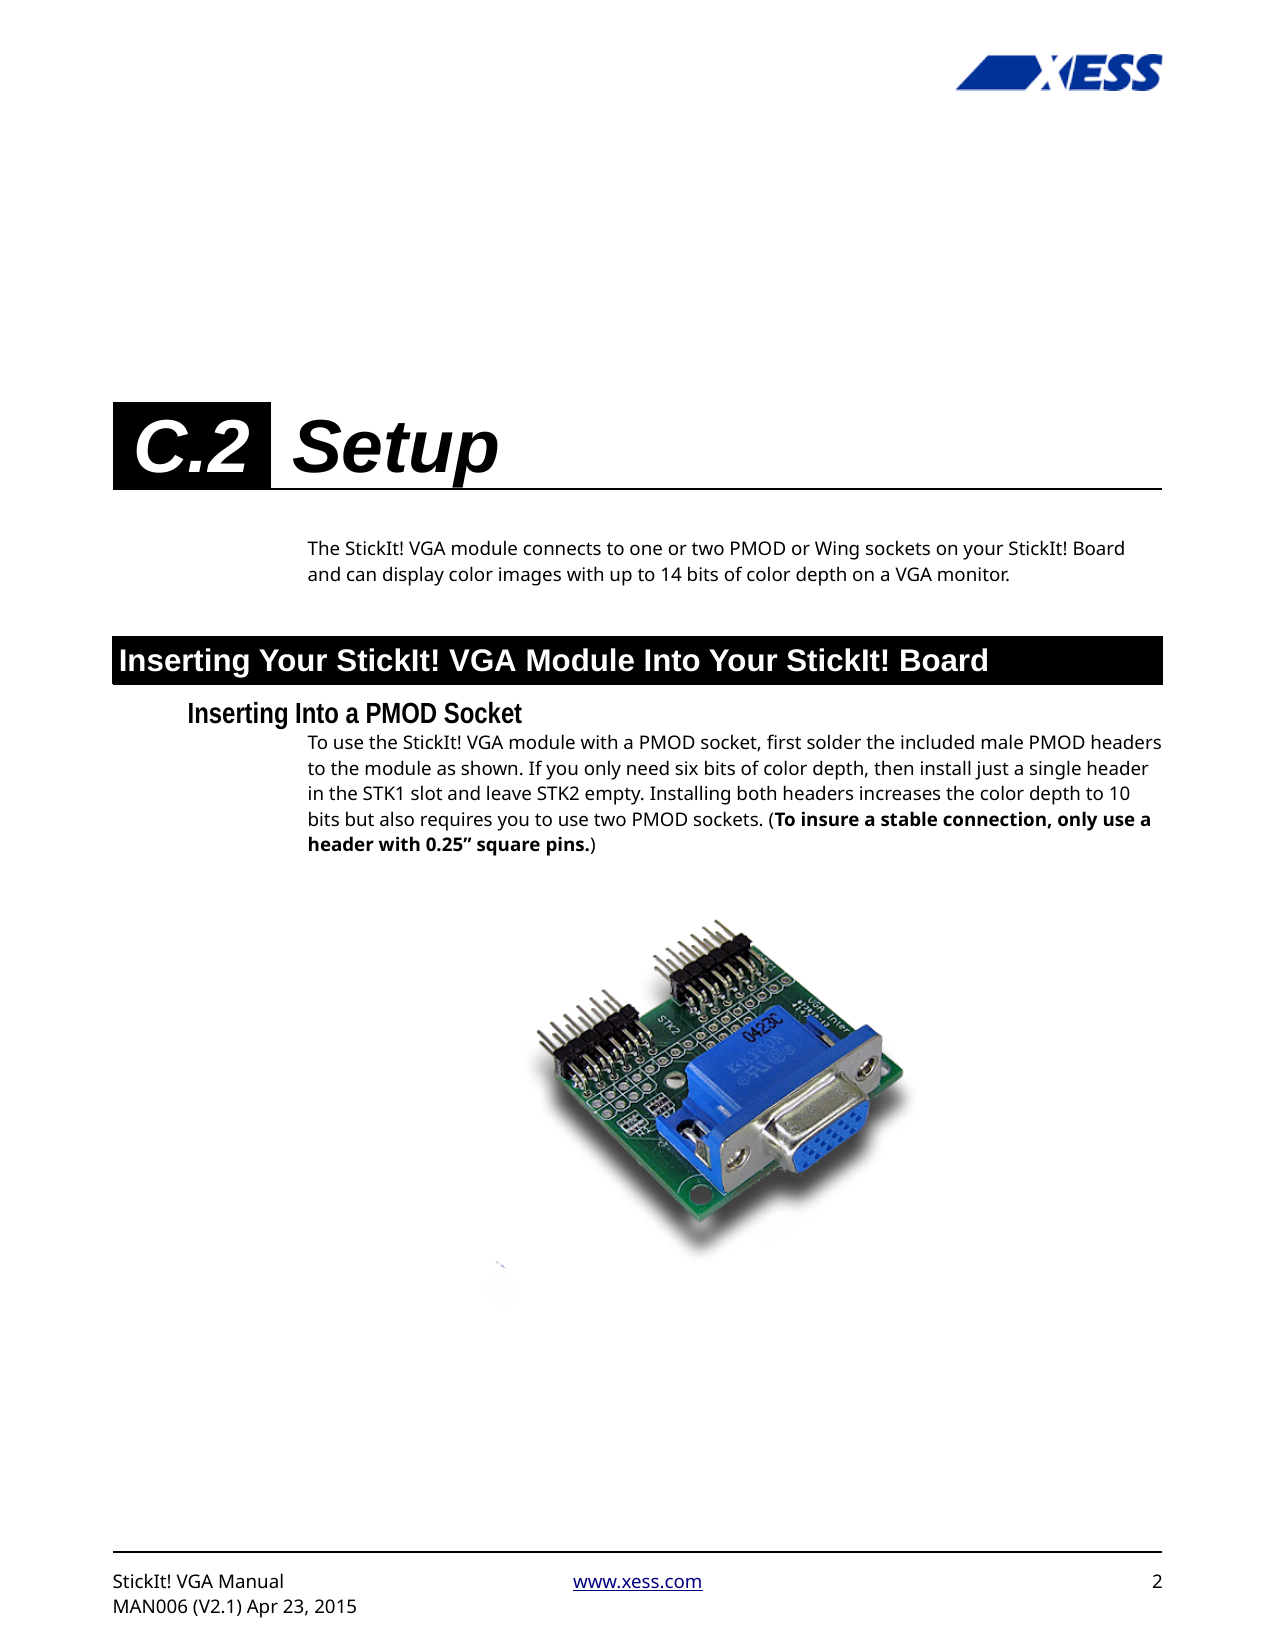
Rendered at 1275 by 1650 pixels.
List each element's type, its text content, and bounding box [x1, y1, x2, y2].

subtitle Inserting Into a PMOD Socket [187, 696, 1162, 729]
text The StickIt! VGA module connects to one or two PMOD or Wing sockets on your StickIt! Board and can display color images with up to 14 bits of color depth on a VGA monitor. [307, 535, 1162, 586]
subtitle Setup [271, 402, 1162, 488]
subtitle Inserting Your StickIt! VGA Module Into Your StickIt! Board [114, 637, 1162, 684]
picture [955, 54, 1163, 91]
picture [463, 869, 1007, 1342]
text To use the StickIt! VGA module with a PMOD socket, first solder the included male PMOD headers to the module as shown. If you only need six bits of color depth, then install just a single header in the STK1 slot and leave STK2 empty. Installing both headers increases the color depth to 10 bits but also requires you to use two PMOD sockets. (To insure a stable connection, only use a header with 0.25” square pins.) [307, 729, 1162, 857]
